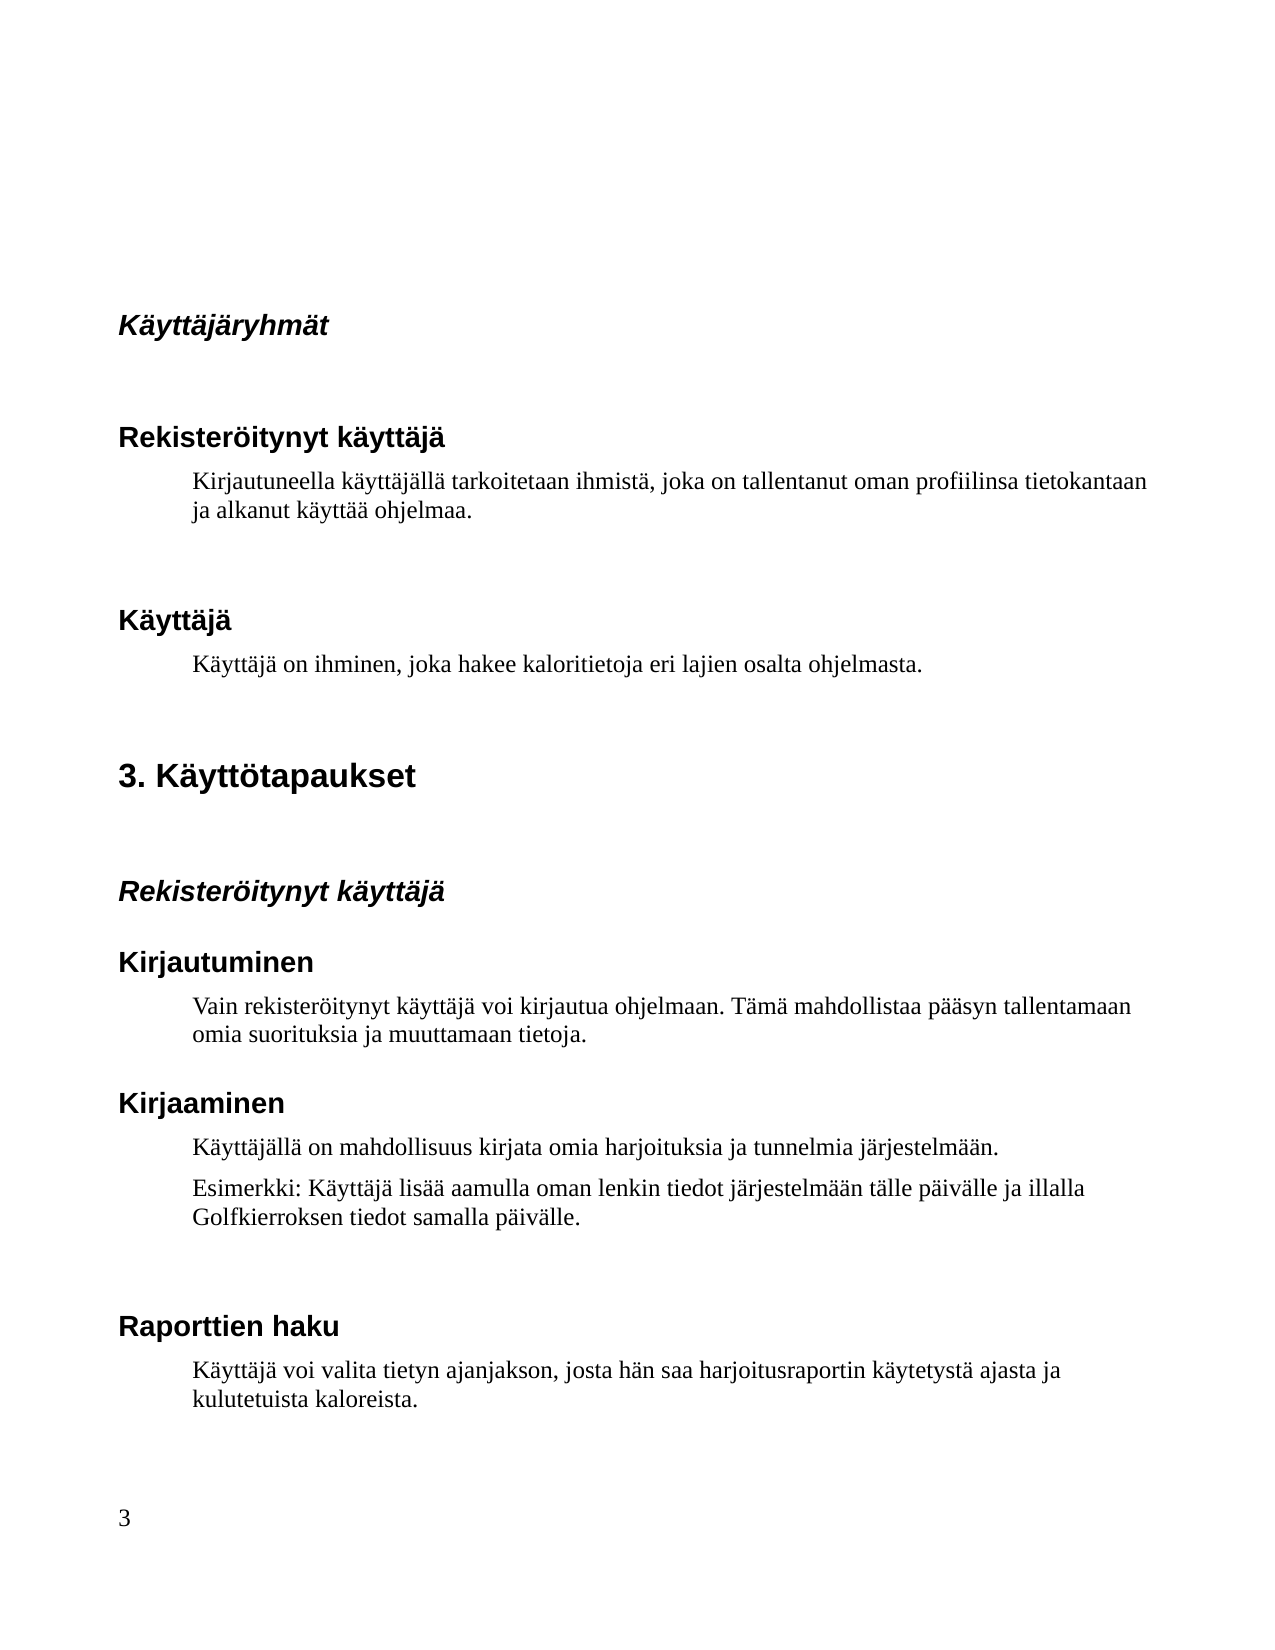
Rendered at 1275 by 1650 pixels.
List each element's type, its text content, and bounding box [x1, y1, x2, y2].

subtitle Kirjautuminen [118, 945, 1157, 978]
subtitle Raporttien haku [118, 1309, 1157, 1343]
text Vain rekisteröitynyt käyttäjä voi kirjautua ohjelmaan. Tämä mahdollistaa pääsyn tallentamaan omia suorituksia ja muuttamaan tietoja. [118, 991, 1157, 1048]
subtitle Rekisteröitynyt käyttäjä [118, 874, 1157, 907]
text Käyttäjä on ihminen, joka hakee kaloritietoja eri lajien osalta ohjelmasta. [118, 649, 1157, 677]
text Käyttäjällä on mahdollisuus kirjata omia harjoituksia ja tunnelmia järjestelmään. [118, 1132, 1157, 1161]
text Esimerkki: Käyttäjä lisää aamulla oman lenkin tiedot järjestelmään tälle päivälle ja illalla Golfkierroksen tiedot samalla päivälle. [118, 1173, 1157, 1231]
text Kirjautuneella käyttäjällä tarkoitetaan ihmistä, joka on tallentanut oman profiilinsa tietokantaan ja alkanut käyttää ohjelmaa. [118, 466, 1157, 524]
subtitle Käyttäjäryhmät [118, 308, 1157, 342]
subtitle Kirjaaminen [118, 1086, 1157, 1119]
text Käyttäjä voi valita tietyn ajanjakson, josta hän saa harjoitusraportin käytetystä ajasta ja kulutetuista kaloreista. [118, 1355, 1157, 1413]
subtitle Rekisteröitynyt käyttäjä [118, 420, 1157, 454]
subtitle Käyttäjä [118, 603, 1157, 636]
subtitle 3. Käyttötapaukset [118, 756, 1157, 795]
